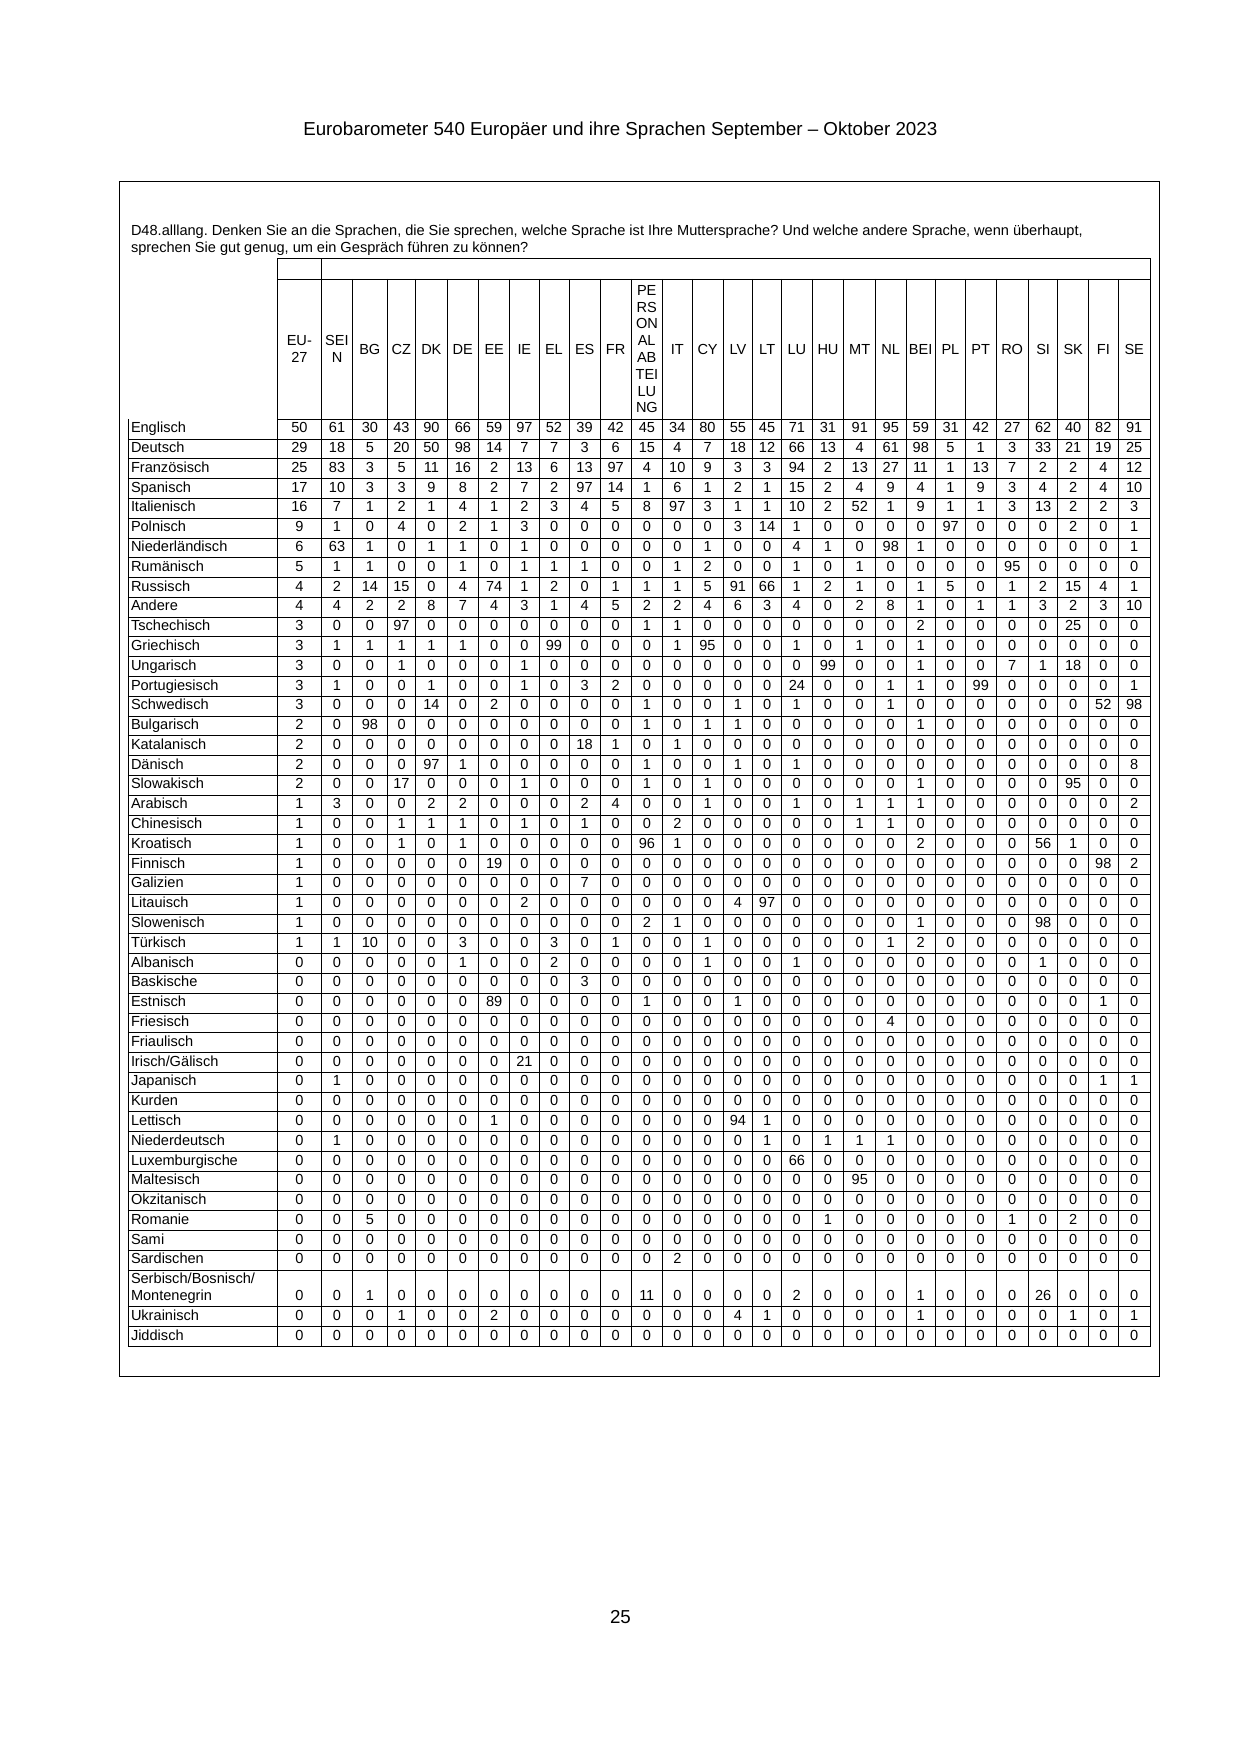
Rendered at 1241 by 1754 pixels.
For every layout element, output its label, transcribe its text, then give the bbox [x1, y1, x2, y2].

table_cell 0 [1119, 1132, 1150, 1151]
table_cell 0 [570, 1251, 600, 1270]
table_cell 0 [1089, 1271, 1118, 1306]
table_cell 0 [388, 1132, 415, 1151]
table_cell 0 [813, 618, 843, 636]
table_cell 0 [416, 1307, 447, 1326]
table_cell 2 [570, 796, 600, 814]
table_cell 0 [388, 1231, 415, 1250]
table_cell 0 [693, 1053, 723, 1072]
table_cell 0 [1058, 1271, 1088, 1306]
table_cell 2 [907, 835, 935, 854]
table_cell 0 [813, 994, 843, 1012]
table_cell 0 [1029, 1132, 1057, 1151]
table_cell 0 [753, 677, 781, 696]
table_cell Romanie [129, 1211, 277, 1230]
table_cell 0 [907, 1152, 935, 1171]
table_cell 0 [1029, 1327, 1057, 1346]
table_cell 0 [724, 796, 752, 814]
table_cell 0 [540, 835, 569, 854]
table_cell Maltesisch [129, 1172, 277, 1191]
table_cell 0 [353, 1014, 387, 1032]
table_cell 0 [1029, 1172, 1057, 1191]
table_cell 0 [997, 677, 1028, 696]
table_cell 0 [570, 1093, 600, 1111]
table_cell Irisch/Gälisch [129, 1053, 277, 1072]
table_cell 1 [632, 717, 662, 735]
table_cell 1 [997, 598, 1028, 617]
table_cell 0 [1058, 1251, 1088, 1270]
table_cell 0 [570, 835, 600, 854]
table_cell 0 [936, 1172, 965, 1191]
table_cell 0 [540, 855, 569, 874]
table_cell 0 [1058, 717, 1088, 735]
table_cell 0 [1119, 1033, 1150, 1052]
table_cell 0 [416, 1172, 447, 1191]
table_cell 1 [724, 697, 752, 716]
table_cell 0 [322, 1033, 352, 1052]
table_cell 0 [278, 1307, 321, 1326]
table_cell 0 [479, 1172, 509, 1191]
table_cell 3 [997, 499, 1028, 518]
table_cell 0 [663, 895, 692, 913]
table_cell 0 [997, 1093, 1028, 1111]
table_cell Englisch [129, 419, 277, 438]
table_cell 0 [724, 1172, 752, 1191]
table_cell 1 [448, 954, 478, 973]
table_cell 0 [570, 578, 600, 597]
table_cell 0 [753, 1251, 781, 1270]
table_cell 0 [663, 1231, 692, 1250]
table_cell 0 [663, 1192, 692, 1210]
table_cell 0 [876, 1231, 906, 1250]
table_cell [1057, 259, 1088, 279]
table_cell 1 [353, 499, 387, 518]
table_cell 0 [724, 835, 752, 854]
table_cell 0 [448, 776, 478, 795]
table_cell 1 [632, 578, 662, 597]
table_cell 0 [388, 1152, 415, 1171]
table_cell 0 [813, 915, 843, 933]
table_cell 0 [663, 677, 692, 696]
table_cell 8 [876, 598, 906, 617]
table_cell 0 [353, 1073, 387, 1092]
table_cell 0 [353, 618, 387, 636]
table_cell 25 [1119, 440, 1150, 458]
table_cell 3 [278, 657, 321, 676]
table_cell 0 [540, 915, 569, 933]
table_cell 4 [782, 598, 812, 617]
table_cell 0 [663, 1152, 692, 1171]
table_cell 0 [844, 1211, 875, 1230]
table_cell 0 [479, 677, 509, 696]
table_cell [723, 259, 752, 279]
table_cell 0 [1119, 974, 1150, 993]
table_cell 0 [813, 637, 843, 656]
table_cell 0 [997, 697, 1028, 716]
table_cell Lettisch [129, 1112, 277, 1131]
table_cell 2 [663, 816, 692, 834]
table_cell 4 [844, 440, 875, 458]
table_cell 74 [479, 578, 509, 597]
table_cell 3 [388, 479, 415, 498]
table_cell Ungarisch [129, 657, 277, 676]
table_cell 0 [479, 816, 509, 834]
table_cell 0 [813, 717, 843, 735]
table_cell 0 [907, 954, 935, 973]
table_cell 1 [907, 657, 935, 676]
table_cell 0 [416, 934, 447, 953]
table_cell 2 [322, 578, 352, 597]
table_cell 0 [510, 994, 539, 1012]
table_cell 2 [1119, 855, 1150, 874]
table_cell 0 [663, 776, 692, 795]
table_cell 0 [1029, 1211, 1057, 1230]
table_cell 0 [416, 1211, 447, 1230]
table_cell 0 [448, 875, 478, 894]
table_cell 0 [278, 1073, 321, 1092]
table_cell 5 [388, 459, 415, 478]
table_cell 0 [479, 974, 509, 993]
table_cell 0 [388, 796, 415, 814]
table_cell 0 [632, 1172, 662, 1191]
table_cell 80 [693, 420, 723, 438]
table_cell 7 [997, 657, 1028, 676]
table_cell 1 [1119, 519, 1150, 537]
table_cell 0 [322, 1327, 352, 1346]
table_cell 1 [1089, 994, 1118, 1012]
table_cell 0 [353, 1132, 387, 1151]
table_cell 0 [510, 1132, 539, 1151]
table_cell 0 [966, 578, 996, 597]
table_cell 0 [844, 776, 875, 795]
table_cell 0 [416, 1192, 447, 1210]
table_cell 0 [278, 1112, 321, 1131]
table_cell 0 [1089, 637, 1118, 656]
table_cell 4 [1089, 459, 1118, 478]
table_cell 0 [966, 1033, 996, 1052]
table_cell 0 [479, 1271, 509, 1306]
table_cell 91 [724, 578, 752, 597]
table_cell 0 [479, 1132, 509, 1151]
table_cell 4 [479, 598, 509, 617]
table_cell Türkisch [129, 934, 277, 953]
table_cell 0 [782, 1014, 812, 1032]
table_cell 0 [813, 1172, 843, 1191]
table_cell 0 [388, 1211, 415, 1230]
table_cell Griechisch [129, 637, 277, 656]
table_cell 0 [1058, 677, 1088, 696]
table_cell 0 [1089, 558, 1118, 577]
table_cell 0 [844, 736, 875, 755]
table_cell 0 [724, 558, 752, 577]
table_cell SEIN [322, 280, 352, 419]
table_cell Arabisch [129, 796, 277, 814]
table_cell 1 [448, 637, 478, 656]
table_cell 0 [907, 855, 935, 874]
table_cell 0 [416, 974, 447, 993]
table_cell 7 [510, 479, 539, 498]
table_cell 0 [632, 1053, 662, 1072]
table_cell 0 [753, 1231, 781, 1250]
table_cell 0 [388, 915, 415, 933]
table_cell 0 [724, 539, 752, 557]
table_cell 0 [353, 1192, 387, 1210]
table_cell 0 [353, 855, 387, 874]
table_cell Andere [129, 598, 277, 617]
table_cell 0 [782, 1093, 812, 1111]
table_cell 96 [632, 835, 662, 854]
table_cell 99 [966, 677, 996, 696]
table_cell 0 [601, 994, 631, 1012]
table_cell 0 [1029, 756, 1057, 775]
table_cell 18 [322, 440, 352, 458]
table_cell 1 [353, 1271, 387, 1306]
table_cell 0 [322, 875, 352, 894]
table_cell 1 [1029, 954, 1057, 973]
table_cell 0 [1029, 539, 1057, 557]
table_cell 1 [510, 657, 539, 676]
table_cell 0 [353, 677, 387, 696]
table_cell 0 [782, 1053, 812, 1072]
table_cell 0 [1089, 736, 1118, 755]
table_cell 1 [322, 637, 352, 656]
table_cell 0 [724, 816, 752, 834]
table_cell 0 [936, 1053, 965, 1072]
table_cell 0 [570, 915, 600, 933]
table_cell 0 [663, 1307, 692, 1326]
table_cell 2 [278, 736, 321, 755]
table_cell 0 [1058, 1014, 1088, 1032]
table_cell 1 [724, 994, 752, 1012]
table_cell 1 [1058, 1307, 1088, 1326]
table_cell 0 [663, 1053, 692, 1072]
table_cell 0 [813, 558, 843, 577]
table_cell 0 [876, 1211, 906, 1230]
table_cell 1 [753, 499, 781, 518]
table_cell 9 [416, 479, 447, 498]
table_cell 21 [510, 1053, 539, 1072]
table_cell 0 [632, 1192, 662, 1210]
table_cell 0 [1089, 816, 1118, 834]
table_cell 0 [693, 1132, 723, 1151]
table_cell 0 [1029, 1073, 1057, 1092]
table_cell 0 [936, 895, 965, 913]
table_cell 1 [844, 558, 875, 577]
table_cell 0 [876, 717, 906, 735]
table_cell 50 [278, 420, 321, 438]
table_cell 25 [278, 459, 321, 478]
table_cell 1 [601, 578, 631, 597]
table_cell 0 [570, 895, 600, 913]
table_cell 0 [278, 1014, 321, 1032]
table_cell 1 [632, 994, 662, 1012]
table_cell 0 [936, 1192, 965, 1210]
table_cell 20 [388, 440, 415, 458]
table_cell 0 [632, 796, 662, 814]
table_cell 0 [448, 677, 478, 696]
table_cell 0 [510, 1073, 539, 1092]
table_cell 3 [540, 934, 569, 953]
table_cell 0 [388, 736, 415, 755]
table_cell 0 [693, 1211, 723, 1230]
table_cell 2 [479, 697, 509, 716]
table_cell 0 [936, 618, 965, 636]
table_cell 10 [1119, 598, 1150, 617]
table_cell [415, 259, 447, 279]
table_cell 0 [1058, 954, 1088, 973]
table_cell Friesisch [129, 1014, 277, 1032]
table_cell 1 [966, 499, 996, 518]
table_cell 0 [632, 954, 662, 973]
table_cell 4 [278, 598, 321, 617]
table_cell 52 [540, 420, 569, 438]
table_cell [510, 259, 539, 279]
table_cell 15 [1058, 578, 1088, 597]
table_cell 0 [997, 1271, 1028, 1306]
table_cell 0 [322, 697, 352, 716]
table_cell 0 [1089, 835, 1118, 854]
table_cell 0 [813, 1033, 843, 1052]
table_cell 0 [479, 1251, 509, 1270]
table_cell 0 [1119, 994, 1150, 1012]
table_cell 0 [966, 1271, 996, 1306]
table_cell 0 [966, 1172, 996, 1191]
table_cell 3 [448, 934, 478, 953]
table_cell 0 [353, 1093, 387, 1111]
table_cell 0 [1029, 1307, 1057, 1326]
table_cell 0 [540, 994, 569, 1012]
table_cell 0 [601, 1231, 631, 1250]
table_cell 0 [570, 1033, 600, 1052]
table_cell 0 [353, 974, 387, 993]
table_cell 0 [936, 1014, 965, 1032]
table_cell 0 [813, 1093, 843, 1111]
table_cell 0 [693, 1073, 723, 1092]
table_cell SK [1058, 280, 1088, 419]
table_cell 0 [936, 1152, 965, 1171]
table_cell 0 [601, 895, 631, 913]
table_cell 0 [966, 1192, 996, 1210]
table_cell 0 [1058, 1073, 1088, 1092]
table_cell 0 [936, 1093, 965, 1111]
table_cell 1 [632, 618, 662, 636]
table_cell 0 [479, 1192, 509, 1210]
table_cell 0 [997, 1132, 1028, 1151]
table_cell 0 [753, 637, 781, 656]
table_cell Litauisch [129, 895, 277, 913]
table_cell 0 [693, 1172, 723, 1191]
table_cell 0 [278, 1231, 321, 1250]
table_cell 0 [876, 1327, 906, 1346]
table_cell 0 [936, 835, 965, 854]
table_cell 0 [632, 895, 662, 913]
table_cell 0 [570, 776, 600, 795]
table_cell 0 [388, 677, 415, 696]
table_cell 1 [601, 934, 631, 953]
table_cell 0 [540, 1093, 569, 1111]
table_cell 0 [416, 1053, 447, 1072]
table_cell 0 [844, 539, 875, 557]
table_cell 0 [479, 915, 509, 933]
table_cell 1 [936, 479, 965, 498]
table_cell 9 [907, 499, 935, 518]
table_cell 0 [353, 1172, 387, 1191]
table_cell 0 [966, 618, 996, 636]
table_cell 1 [753, 1132, 781, 1151]
table_cell 0 [907, 1192, 935, 1210]
table_cell 1 [1089, 1073, 1118, 1092]
table_cell 3 [510, 598, 539, 617]
table_cell 0 [844, 1073, 875, 1092]
table_cell 0 [540, 1014, 569, 1032]
table_cell [128, 279, 277, 419]
table_cell 0 [510, 1192, 539, 1210]
table_cell 0 [322, 895, 352, 913]
table_cell 0 [1058, 1132, 1088, 1151]
table_cell 0 [632, 637, 662, 656]
table_cell 0 [479, 1211, 509, 1230]
table_cell 0 [388, 974, 415, 993]
table_cell 0 [540, 816, 569, 834]
table_cell 0 [1029, 717, 1057, 735]
table_cell 0 [693, 816, 723, 834]
table_cell 1 [479, 499, 509, 518]
table_cell 0 [353, 835, 387, 854]
table_cell 0 [353, 1112, 387, 1131]
table_cell 0 [322, 1093, 352, 1111]
table_cell 1 [753, 1307, 781, 1326]
table_cell 0 [479, 618, 509, 636]
table_cell 0 [1119, 776, 1150, 795]
table_cell 0 [782, 1307, 812, 1326]
table_cell 2 [479, 459, 509, 478]
table_cell 0 [1119, 717, 1150, 735]
table_cell 0 [479, 954, 509, 973]
table_cell 0 [416, 618, 447, 636]
table_cell 0 [388, 1073, 415, 1092]
table_cell 0 [876, 875, 906, 894]
table_cell 0 [601, 1093, 631, 1111]
table_cell 0 [876, 637, 906, 656]
table_cell 1 [782, 519, 812, 537]
table_cell DE [448, 280, 478, 419]
table_cell [353, 259, 387, 279]
table_cell Chinesisch [129, 816, 277, 834]
table_cell 0 [540, 717, 569, 735]
table_cell 0 [416, 1327, 447, 1346]
table_cell 2 [1058, 519, 1088, 537]
table_cell 0 [813, 1073, 843, 1092]
table_cell 0 [907, 974, 935, 993]
table_cell 0 [1029, 1152, 1057, 1171]
table_cell 0 [632, 974, 662, 993]
table_cell 0 [510, 974, 539, 993]
table_cell 0 [907, 1172, 935, 1191]
table_cell 0 [693, 1271, 723, 1306]
table_cell 21 [1058, 440, 1088, 458]
table_cell 1 [844, 578, 875, 597]
table_cell 1 [1119, 578, 1150, 597]
table_cell 13 [570, 459, 600, 478]
table_cell 0 [388, 717, 415, 735]
table_cell 2 [510, 499, 539, 518]
table_cell 0 [693, 1192, 723, 1210]
table_cell 0 [813, 697, 843, 716]
table_cell 1 [753, 1112, 781, 1131]
table_cell 0 [322, 776, 352, 795]
table_cell 0 [876, 994, 906, 1012]
table_cell 0 [1089, 677, 1118, 696]
table_cell 0 [540, 1132, 569, 1151]
table_cell 0 [510, 697, 539, 716]
table_cell 0 [540, 697, 569, 716]
table_cell 0 [540, 1231, 569, 1250]
table_cell 14 [416, 697, 447, 716]
table_cell 0 [322, 1112, 352, 1131]
table_cell 0 [876, 1073, 906, 1092]
table_cell [692, 259, 723, 279]
table_cell 1 [448, 539, 478, 557]
table_cell 0 [570, 637, 600, 656]
table_cell 18 [724, 440, 752, 458]
table_cell 4 [570, 598, 600, 617]
table_cell 1 [844, 796, 875, 814]
table_cell 0 [353, 657, 387, 676]
table_cell 62 [1029, 420, 1057, 438]
table_cell 0 [753, 1093, 781, 1111]
table_cell 0 [1029, 736, 1057, 755]
table_cell 2 [663, 598, 692, 617]
table_cell 0 [570, 1211, 600, 1230]
table_cell 4 [782, 539, 812, 557]
table_cell 0 [388, 1327, 415, 1346]
table_cell 0 [510, 736, 539, 755]
table_cell 0 [693, 1014, 723, 1032]
table_cell 0 [997, 994, 1028, 1012]
table_cell 0 [753, 915, 781, 933]
table_cell 1 [278, 796, 321, 814]
table_cell 1 [278, 934, 321, 953]
table_cell 97 [663, 499, 692, 518]
table_cell 1 [278, 855, 321, 874]
table_cell 63 [322, 539, 352, 557]
table_cell 0 [693, 756, 723, 775]
table_cell 0 [966, 994, 996, 1012]
table_cell 0 [278, 1033, 321, 1052]
table_cell 0 [1029, 1014, 1057, 1032]
table_cell 0 [997, 717, 1028, 735]
table_cell 1 [278, 875, 321, 894]
table_cell 1 [693, 934, 723, 953]
table_cell 0 [844, 618, 875, 636]
table_cell 0 [540, 895, 569, 913]
table_cell 0 [510, 1172, 539, 1191]
table_cell 0 [353, 1053, 387, 1072]
table_cell 0 [966, 756, 996, 775]
table_cell 0 [724, 1231, 752, 1250]
table_cell 0 [844, 934, 875, 953]
table_cell 95 [876, 420, 906, 438]
table_cell 0 [416, 519, 447, 537]
table_cell 0 [753, 1271, 781, 1306]
table_cell 0 [813, 1014, 843, 1032]
table_cell 0 [540, 1073, 569, 1092]
table_cell 0 [1119, 1192, 1150, 1210]
table_cell 0 [1119, 915, 1150, 933]
table_cell 0 [448, 1251, 478, 1270]
table_cell 0 [416, 1152, 447, 1171]
table_cell 0 [353, 954, 387, 973]
table_cell 2 [540, 479, 569, 498]
table_cell 0 [1058, 974, 1088, 993]
table_cell 0 [936, 558, 965, 577]
table_cell 6 [278, 539, 321, 557]
table_cell 3 [278, 637, 321, 656]
table_cell 30 [353, 420, 387, 438]
table_cell 0 [907, 736, 935, 755]
table_cell 0 [876, 1271, 906, 1306]
table_cell 1 [416, 677, 447, 696]
table_cell 3 [997, 479, 1028, 498]
table_cell 0 [966, 954, 996, 973]
table_cell 11 [416, 459, 447, 478]
table_cell Schwedisch [129, 697, 277, 716]
table_cell 0 [813, 1271, 843, 1306]
table_cell 8 [416, 598, 447, 617]
table_cell 31 [813, 420, 843, 438]
table_cell 71 [782, 420, 812, 438]
table_cell 1 [907, 637, 935, 656]
table_cell 0 [693, 1093, 723, 1111]
table_cell 1 [663, 578, 692, 597]
table_cell 0 [601, 1192, 631, 1210]
table_cell 1 [278, 895, 321, 913]
table_cell BG [353, 280, 387, 419]
table_cell 0 [448, 974, 478, 993]
table_cell 7 [322, 499, 352, 518]
table_cell 0 [540, 776, 569, 795]
table_cell 0 [570, 1152, 600, 1171]
table_cell 0 [1089, 1112, 1118, 1131]
table_cell 1 [448, 558, 478, 577]
table_cell Tschechisch [129, 618, 277, 636]
table_cell 1 [907, 1271, 935, 1306]
table_cell 2 [1058, 459, 1088, 478]
table_cell 0 [388, 1033, 415, 1052]
table_cell 1 [782, 796, 812, 814]
table_cell [387, 259, 415, 279]
table_cell 0 [388, 1093, 415, 1111]
table_cell 3 [540, 499, 569, 518]
table_cell 0 [388, 756, 415, 775]
table_cell 4 [632, 459, 662, 478]
table_cell PT [966, 280, 996, 419]
table_cell CZ [388, 280, 415, 419]
table_cell 97 [416, 756, 447, 775]
table_cell 0 [1119, 1053, 1150, 1072]
table_cell 0 [936, 657, 965, 676]
table_cell 0 [601, 717, 631, 735]
table_cell 0 [1119, 736, 1150, 755]
table_cell 0 [570, 1327, 600, 1346]
table_cell 19 [479, 855, 509, 874]
table_cell 1 [479, 1112, 509, 1131]
table_cell 0 [510, 1307, 539, 1326]
table_cell 0 [693, 1033, 723, 1052]
table_cell 0 [388, 855, 415, 874]
table_cell 0 [936, 697, 965, 716]
table_cell 0 [753, 934, 781, 953]
table_cell 0 [540, 1307, 569, 1326]
table_cell 0 [782, 1231, 812, 1250]
table_cell 40 [1058, 420, 1088, 438]
table_cell 4 [570, 499, 600, 518]
table_cell 2 [448, 796, 478, 814]
table_cell 0 [1029, 816, 1057, 834]
table_cell 0 [388, 1172, 415, 1191]
table_cell 0 [1058, 697, 1088, 716]
table_cell 0 [448, 1271, 478, 1306]
table_cell 0 [448, 1231, 478, 1250]
table_cell 0 [876, 756, 906, 775]
table_cell 0 [936, 717, 965, 735]
table_cell 0 [813, 796, 843, 814]
table_cell Jiddisch [129, 1327, 277, 1346]
table_cell 42 [966, 420, 996, 438]
table_cell Katalanisch [129, 736, 277, 755]
table_cell 0 [693, 1251, 723, 1270]
table_cell 0 [876, 558, 906, 577]
table_cell 0 [416, 736, 447, 755]
table_cell 0 [448, 1073, 478, 1092]
table_cell 97 [510, 420, 539, 438]
table_cell 0 [416, 855, 447, 874]
table_cell 14 [353, 578, 387, 597]
table_cell 0 [416, 1093, 447, 1111]
table_cell 17 [278, 479, 321, 498]
table_cell 0 [510, 875, 539, 894]
table_cell 0 [540, 1033, 569, 1052]
table_cell 0 [724, 736, 752, 755]
table_cell 1 [388, 1307, 415, 1326]
table_cell 0 [1119, 1093, 1150, 1111]
table_cell 0 [966, 915, 996, 933]
table_cell 5 [353, 440, 387, 458]
table_cell 0 [322, 915, 352, 933]
table_cell 0 [448, 1172, 478, 1191]
table_cell 29 [278, 440, 321, 458]
table_cell 0 [479, 637, 509, 656]
table_cell 7 [997, 459, 1028, 478]
table_cell 0 [448, 1307, 478, 1326]
table_cell 0 [322, 736, 352, 755]
table_cell 1 [322, 677, 352, 696]
table_cell 0 [1119, 875, 1150, 894]
table_cell 0 [997, 974, 1028, 993]
table_cell 0 [844, 1251, 875, 1270]
table_cell 0 [936, 598, 965, 617]
table_cell 0 [997, 539, 1028, 557]
table_cell 18 [1058, 657, 1088, 676]
table_cell 0 [632, 1152, 662, 1171]
table_cell 0 [693, 1152, 723, 1171]
table_cell 5 [601, 598, 631, 617]
table_cell Slowenisch [129, 915, 277, 933]
table_cell 0 [416, 578, 447, 597]
table_cell 0 [907, 1093, 935, 1111]
table_cell 0 [601, 1073, 631, 1092]
table_cell 0 [1089, 934, 1118, 953]
table_cell 0 [1119, 1251, 1150, 1270]
table_cell 0 [322, 1172, 352, 1191]
table_cell 3 [724, 519, 752, 537]
table_cell 1 [632, 756, 662, 775]
table_cell Kroatisch [129, 835, 277, 854]
table_cell 2 [813, 459, 843, 478]
table_cell 1 [907, 539, 935, 557]
table_cell 0 [1029, 1251, 1057, 1270]
table_cell Luxemburgische [129, 1152, 277, 1171]
table_cell 1 [907, 776, 935, 795]
table_cell 10 [782, 499, 812, 518]
table_cell 83 [322, 459, 352, 478]
table_cell 0 [753, 816, 781, 834]
table_cell 0 [1119, 1211, 1150, 1230]
table_cell 0 [1089, 1172, 1118, 1191]
table_cell 0 [570, 1307, 600, 1326]
table_cell 0 [753, 618, 781, 636]
table_cell 8 [632, 499, 662, 518]
table_cell 0 [782, 934, 812, 953]
table_cell 0 [1119, 835, 1150, 854]
table_cell 0 [601, 539, 631, 557]
table_cell 0 [1029, 558, 1057, 577]
table_cell 0 [966, 796, 996, 814]
table_cell 1 [782, 558, 812, 577]
table_cell 0 [997, 895, 1028, 913]
table_cell 0 [724, 1014, 752, 1032]
table_cell 2 [813, 578, 843, 597]
table_cell 0 [1089, 1192, 1118, 1210]
table_cell 3 [997, 440, 1028, 458]
table_cell 0 [448, 1132, 478, 1151]
table_cell 0 [416, 1033, 447, 1052]
table_cell 0 [724, 1033, 752, 1052]
table_cell 0 [724, 1073, 752, 1092]
table_cell 0 [693, 974, 723, 993]
table_cell 0 [632, 1211, 662, 1230]
table_cell 0 [570, 1271, 600, 1306]
table_cell 95 [997, 558, 1028, 577]
table_cell 1 [813, 1211, 843, 1230]
table_cell 1 [322, 1073, 352, 1092]
table_cell 0 [601, 816, 631, 834]
table_cell 0 [278, 1327, 321, 1346]
table_cell 0 [813, 1327, 843, 1346]
table_cell 1 [876, 816, 906, 834]
table_cell 0 [601, 1033, 631, 1052]
table_cell 0 [782, 875, 812, 894]
table_cell 0 [693, 855, 723, 874]
table_cell 0 [510, 934, 539, 953]
table_cell 0 [663, 796, 692, 814]
table_cell 0 [997, 835, 1028, 854]
table_cell 0 [479, 1093, 509, 1111]
table_cell Friaulisch [129, 1033, 277, 1052]
table_cell 0 [997, 1192, 1028, 1210]
table_cell 0 [1029, 637, 1057, 656]
table_cell 95 [844, 1172, 875, 1191]
table_cell 0 [876, 954, 906, 973]
table_cell 0 [693, 657, 723, 676]
table_cell 0 [966, 637, 996, 656]
table_cell 2 [844, 598, 875, 617]
table_cell 0 [907, 875, 935, 894]
table_cell 0 [782, 1033, 812, 1052]
table_cell 0 [813, 1251, 843, 1270]
table_cell 0 [322, 835, 352, 854]
table_cell 1 [416, 637, 447, 656]
table_cell 1 [1119, 1307, 1150, 1326]
table_cell [569, 259, 600, 279]
table_cell 98 [1029, 915, 1057, 933]
table_cell 0 [663, 934, 692, 953]
table_cell 0 [1029, 1033, 1057, 1052]
table_cell 0 [1089, 796, 1118, 814]
table_cell 0 [844, 895, 875, 913]
table_cell 2 [540, 578, 569, 597]
table_cell 0 [876, 1093, 906, 1111]
table_cell 0 [997, 756, 1028, 775]
table_cell 0 [876, 776, 906, 795]
table_cell 0 [1119, 618, 1150, 636]
table_cell 99 [540, 637, 569, 656]
table_cell 0 [663, 1014, 692, 1032]
table_cell 26 [1029, 1271, 1057, 1306]
table_cell 0 [663, 717, 692, 735]
table_cell 1 [782, 578, 812, 597]
table_cell 0 [479, 1231, 509, 1250]
table_cell 0 [844, 1307, 875, 1326]
table_cell 0 [570, 1172, 600, 1191]
table_cell 0 [936, 1132, 965, 1151]
table_cell 0 [601, 1327, 631, 1346]
table_cell 1 [322, 1132, 352, 1151]
table_cell 0 [997, 1152, 1028, 1171]
table_cell EE [479, 280, 509, 419]
table_cell 0 [782, 776, 812, 795]
table_cell 0 [322, 1231, 352, 1250]
table_cell 1 [278, 835, 321, 854]
table_cell 0 [1058, 796, 1088, 814]
table_cell 0 [448, 1033, 478, 1052]
table_cell 0 [1119, 637, 1150, 656]
table_cell 45 [632, 420, 662, 438]
table_cell 4 [663, 440, 692, 458]
table_cell Niederdeutsch [129, 1132, 277, 1151]
table_cell 0 [632, 875, 662, 894]
table_cell 2 [479, 1307, 509, 1326]
table_cell 0 [966, 1073, 996, 1092]
table_cell 0 [388, 558, 415, 577]
table_cell 4 [876, 1014, 906, 1032]
table_cell 0 [601, 954, 631, 973]
table_cell 0 [966, 1053, 996, 1072]
table_cell 0 [353, 736, 387, 755]
table_cell 0 [813, 519, 843, 537]
table_cell 0 [632, 657, 662, 676]
table_cell 0 [663, 1112, 692, 1131]
table_cell 0 [388, 1192, 415, 1210]
table_cell 98 [448, 440, 478, 458]
table_cell 0 [1029, 875, 1057, 894]
table_cell 0 [997, 796, 1028, 814]
table_cell 1 [753, 479, 781, 498]
table_cell 0 [416, 1073, 447, 1092]
table_cell 0 [693, 994, 723, 1012]
table_cell 1 [632, 479, 662, 498]
table_cell 12 [1119, 459, 1150, 478]
table_cell 0 [876, 578, 906, 597]
table_cell 0 [813, 598, 843, 617]
table_cell 0 [510, 915, 539, 933]
table_cell 0 [632, 736, 662, 755]
table_cell 0 [416, 558, 447, 577]
table_cell 1 [510, 558, 539, 577]
table_cell 0 [966, 1231, 996, 1250]
table_cell 0 [753, 657, 781, 676]
table_cell 0 [663, 974, 692, 993]
table_cell 0 [936, 637, 965, 656]
table_cell 6 [601, 440, 631, 458]
table_cell Baskische [129, 974, 277, 993]
table_cell 0 [876, 915, 906, 933]
table_cell PERSONALABTEILUNG [632, 280, 662, 419]
table_cell 0 [907, 1211, 935, 1230]
table_cell 0 [782, 1132, 812, 1151]
table_cell 0 [1089, 1053, 1118, 1072]
table_cell 98 [876, 539, 906, 557]
table_cell 0 [353, 915, 387, 933]
table_cell 0 [997, 637, 1028, 656]
table_cell 2 [540, 954, 569, 973]
table_cell 4 [1089, 578, 1118, 597]
table_cell 0 [1089, 1251, 1118, 1270]
table_cell 0 [540, 1251, 569, 1270]
table_cell 0 [724, 954, 752, 973]
table_cell 1 [540, 598, 569, 617]
table_cell 0 [479, 1053, 509, 1072]
table_cell Französisch [129, 459, 277, 478]
table_cell 0 [724, 934, 752, 953]
table_cell 98 [1089, 855, 1118, 874]
table_cell 1 [876, 499, 906, 518]
table_cell 3 [570, 974, 600, 993]
table_cell 56 [1029, 835, 1057, 854]
table_cell 0 [632, 1327, 662, 1346]
table_cell 0 [693, 895, 723, 913]
table_cell 4 [601, 796, 631, 814]
table_cell 0 [448, 736, 478, 755]
table_cell 0 [570, 1132, 600, 1151]
table_cell 0 [353, 756, 387, 775]
table_cell 0 [353, 697, 387, 716]
table_cell [781, 259, 812, 279]
table_cell 0 [353, 994, 387, 1012]
table_cell 0 [632, 558, 662, 577]
table_cell 0 [663, 1327, 692, 1346]
table_cell 0 [510, 717, 539, 735]
table_cell 0 [1089, 954, 1118, 973]
table_cell 0 [936, 994, 965, 1012]
table_cell 2 [601, 677, 631, 696]
table_cell 95 [693, 637, 723, 656]
table_cell 0 [876, 1251, 906, 1270]
table_cell 0 [753, 558, 781, 577]
table_cell 0 [601, 756, 631, 775]
table_cell Estnisch [129, 994, 277, 1012]
table_cell Slowakisch [129, 776, 277, 795]
table_cell 0 [753, 796, 781, 814]
table_cell 0 [448, 717, 478, 735]
table_cell 0 [663, 1033, 692, 1052]
table_cell 4 [448, 499, 478, 518]
table_cell 17 [388, 776, 415, 795]
table_cell 0 [632, 1093, 662, 1111]
table_cell 0 [416, 657, 447, 676]
table_cell 3 [278, 618, 321, 636]
table_cell 0 [416, 1271, 447, 1306]
table_cell 0 [1029, 796, 1057, 814]
table_cell 0 [936, 1327, 965, 1346]
table_cell 1 [813, 539, 843, 557]
table_cell 0 [724, 915, 752, 933]
table_cell 0 [782, 835, 812, 854]
table_cell 2 [1058, 499, 1088, 518]
table_cell 0 [997, 1053, 1028, 1072]
table_cell 12 [753, 440, 781, 458]
table_cell 0 [724, 1093, 752, 1111]
table_cell 0 [1058, 1327, 1088, 1346]
table_cell 0 [1119, 816, 1150, 834]
table_cell 0 [278, 1211, 321, 1230]
table_cell 2 [416, 796, 447, 814]
table_cell 0 [570, 717, 600, 735]
table_cell 14 [753, 519, 781, 537]
table_cell 1 [322, 519, 352, 537]
table_cell 0 [388, 539, 415, 557]
table_cell 3 [322, 796, 352, 814]
table_cell 0 [907, 1073, 935, 1092]
table_cell 0 [1119, 954, 1150, 973]
table_cell 1 [663, 915, 692, 933]
table_cell 97 [601, 459, 631, 478]
table_cell 0 [322, 1192, 352, 1210]
table_cell 0 [322, 1211, 352, 1230]
table_cell 0 [570, 1053, 600, 1072]
table_cell 0 [448, 855, 478, 874]
table_cell 5 [936, 440, 965, 458]
table_cell 0 [570, 519, 600, 537]
table_cell 0 [1058, 1053, 1088, 1072]
table_cell 0 [278, 954, 321, 973]
table_cell 1 [693, 776, 723, 795]
table_cell Polnisch [129, 519, 277, 537]
table_cell 0 [782, 1251, 812, 1270]
table_cell 0 [479, 1014, 509, 1032]
table_cell 0 [844, 974, 875, 993]
table_cell 3 [353, 479, 387, 498]
table_cell 0 [876, 855, 906, 874]
table_cell 1 [724, 756, 752, 775]
table_cell 0 [632, 934, 662, 953]
table_cell 0 [570, 1231, 600, 1250]
table_cell 0 [1089, 875, 1118, 894]
table_cell 0 [876, 895, 906, 913]
table_cell 0 [966, 1307, 996, 1326]
table_cell 13 [1029, 499, 1057, 518]
table_cell 0 [693, 1231, 723, 1250]
table_cell 1 [570, 816, 600, 834]
table_cell MT [844, 280, 875, 419]
table_cell 1 [782, 637, 812, 656]
table_cell 0 [388, 1251, 415, 1270]
table_cell 1 [997, 578, 1028, 597]
table_cell 1 [353, 637, 387, 656]
table_cell FR [601, 280, 631, 419]
table_cell 0 [1029, 776, 1057, 795]
table_cell 0 [966, 934, 996, 953]
table_cell 13 [844, 459, 875, 478]
table_cell 1 [693, 954, 723, 973]
table_cell 1 [510, 776, 539, 795]
table_cell 1 [388, 835, 415, 854]
table_cell 0 [693, 697, 723, 716]
table_cell 0 [570, 657, 600, 676]
table_cell 2 [1029, 459, 1057, 478]
table_cell 55 [724, 420, 752, 438]
table_cell 5 [693, 578, 723, 597]
table_cell 0 [632, 1112, 662, 1131]
table_cell 0 [997, 736, 1028, 755]
table_cell 1 [416, 539, 447, 557]
table_cell 10 [1119, 479, 1150, 498]
table_cell 0 [1029, 934, 1057, 953]
table_cell 0 [540, 1152, 569, 1171]
table_cell 0 [997, 1327, 1028, 1346]
table_cell 3 [510, 519, 539, 537]
table_cell 0 [601, 855, 631, 874]
table_cell 0 [1089, 618, 1118, 636]
table_cell 2 [1089, 499, 1118, 518]
table_cell 90 [416, 420, 447, 438]
table_cell 0 [997, 1231, 1028, 1250]
table_cell 0 [724, 974, 752, 993]
table_cell [752, 259, 781, 279]
table_cell 0 [936, 954, 965, 973]
table_cell 0 [663, 756, 692, 775]
table_cell 13 [813, 440, 843, 458]
table_cell 3 [570, 677, 600, 696]
table_cell 0 [1029, 677, 1057, 696]
table_cell 0 [813, 1307, 843, 1326]
table_cell [278, 259, 321, 279]
table_cell 0 [570, 1073, 600, 1092]
table_cell 0 [813, 1192, 843, 1210]
table_cell 0 [844, 1327, 875, 1346]
table_cell 0 [601, 1053, 631, 1072]
table_cell 0 [1029, 974, 1057, 993]
table_cell 1 [540, 558, 569, 577]
table_cell 0 [936, 875, 965, 894]
table_cell 0 [1058, 637, 1088, 656]
table_cell 0 [936, 1033, 965, 1052]
table_cell 0 [416, 835, 447, 854]
table_cell 9 [966, 479, 996, 498]
table_cell 0 [632, 539, 662, 557]
table_cell 0 [997, 519, 1028, 537]
table_cell 1 [997, 1211, 1028, 1230]
table_cell 0 [966, 1211, 996, 1230]
table_cell 0 [1029, 1093, 1057, 1111]
table_cell 0 [753, 1033, 781, 1052]
table_cell 0 [1029, 1192, 1057, 1210]
table_cell 1 [448, 835, 478, 854]
table_cell 0 [322, 756, 352, 775]
table_cell Finnisch [129, 855, 277, 874]
table_cell 0 [997, 1172, 1028, 1191]
table_cell 9 [693, 459, 723, 478]
table_cell 0 [693, 1112, 723, 1131]
table_cell 0 [1029, 697, 1057, 716]
table_cell 0 [540, 736, 569, 755]
table_cell 0 [844, 677, 875, 696]
table_cell 0 [632, 519, 662, 537]
table_cell PL [936, 280, 965, 419]
table_cell 0 [966, 1327, 996, 1346]
table_cell 0 [753, 1172, 781, 1191]
table_cell 0 [782, 1192, 812, 1210]
table_cell 0 [753, 1053, 781, 1072]
table_cell 0 [966, 1251, 996, 1270]
table_cell 1 [448, 756, 478, 775]
table_cell 1 [907, 1307, 935, 1326]
table_cell 0 [907, 1053, 935, 1072]
table_cell 0 [813, 835, 843, 854]
table_cell 61 [876, 440, 906, 458]
table_cell 7 [448, 598, 478, 617]
table_cell 0 [966, 1152, 996, 1171]
table_cell 0 [353, 875, 387, 894]
table_cell 0 [1119, 1271, 1150, 1306]
table_cell 0 [813, 1152, 843, 1171]
table_cell 0 [663, 519, 692, 537]
table_cell IE [510, 280, 539, 419]
table_cell 0 [753, 974, 781, 993]
table_cell 0 [322, 717, 352, 735]
table_cell 0 [540, 1211, 569, 1230]
table_cell 1 [570, 558, 600, 577]
table_cell 98 [1119, 697, 1150, 716]
table_cell 0 [907, 816, 935, 834]
table_cell 0 [601, 697, 631, 716]
table_cell 0 [570, 697, 600, 716]
table_cell 1 [724, 717, 752, 735]
table_cell 0 [1089, 1132, 1118, 1151]
table_cell 97 [388, 618, 415, 636]
table_cell 0 [907, 558, 935, 577]
table_cell 0 [753, 776, 781, 795]
table_cell 0 [510, 1327, 539, 1346]
table_cell 0 [724, 1152, 752, 1171]
table_cell [965, 259, 996, 279]
table_cell 0 [416, 1112, 447, 1131]
table_cell 0 [936, 1231, 965, 1250]
table_cell 0 [479, 796, 509, 814]
table_cell 1 [693, 539, 723, 557]
table_cell 0 [601, 776, 631, 795]
table_cell 1 [907, 677, 935, 696]
table_cell LT [753, 280, 781, 419]
table_cell 0 [353, 816, 387, 834]
table_cell 1 [322, 558, 352, 577]
table_cell 7 [540, 440, 569, 458]
table_cell 0 [844, 855, 875, 874]
table_cell 0 [510, 1033, 539, 1052]
table_cell 1 [1119, 677, 1150, 696]
table_cell 0 [966, 736, 996, 755]
table_cell 0 [966, 717, 996, 735]
table_cell 1 [663, 637, 692, 656]
table_cell 1 [907, 578, 935, 597]
table_cell 0 [540, 519, 569, 537]
table_cell 0 [1029, 519, 1057, 537]
table_cell 0 [540, 1053, 569, 1072]
table_cell 0 [540, 657, 569, 676]
table_cell 0 [907, 697, 935, 716]
table_cell 1 [448, 816, 478, 834]
table_cell 1 [907, 915, 935, 933]
table_cell 1 [663, 736, 692, 755]
table_cell 0 [1058, 895, 1088, 913]
table_cell 0 [813, 1231, 843, 1250]
table_cell 0 [540, 1112, 569, 1131]
table_cell 0 [416, 895, 447, 913]
table_cell 0 [601, 519, 631, 537]
table_cell 1 [1119, 539, 1150, 557]
table_cell 0 [966, 657, 996, 676]
table_cell 0 [966, 697, 996, 716]
table_cell 0 [907, 895, 935, 913]
table_cell 0 [570, 934, 600, 953]
table_cell 0 [322, 1251, 352, 1270]
table_cell 0 [753, 954, 781, 973]
table_cell 0 [278, 1271, 321, 1306]
table_cell 0 [570, 994, 600, 1012]
table_cell 0 [1058, 1093, 1088, 1111]
table_cell 3 [1089, 598, 1118, 617]
table_cell 0 [1058, 558, 1088, 577]
table_cell 0 [1058, 539, 1088, 557]
table_cell 4 [724, 895, 752, 913]
table_cell 0 [448, 1093, 478, 1111]
table_cell 0 [601, 657, 631, 676]
table_cell 0 [278, 994, 321, 1012]
table_cell 0 [724, 1192, 752, 1210]
table_cell 1 [876, 697, 906, 716]
table_cell 0 [1058, 1172, 1088, 1191]
table_cell 0 [663, 1132, 692, 1151]
table_cell EL [540, 280, 569, 419]
table_cell 0 [1089, 915, 1118, 933]
table_cell 0 [997, 875, 1028, 894]
table_cell 2 [813, 499, 843, 518]
table_cell 66 [782, 440, 812, 458]
table_cell 2 [1058, 598, 1088, 617]
table_cell 0 [388, 954, 415, 973]
table_cell 0 [1119, 1014, 1150, 1032]
table_cell 9 [278, 519, 321, 537]
table_cell 0 [753, 1073, 781, 1092]
table_cell 0 [322, 657, 352, 676]
table_cell 0 [353, 1033, 387, 1052]
table_cell 97 [753, 895, 781, 913]
table_cell 0 [813, 1053, 843, 1072]
table_cell 0 [876, 1053, 906, 1072]
table_cell 91 [1119, 420, 1150, 438]
table_cell 0 [997, 934, 1028, 953]
table_cell 0 [966, 816, 996, 834]
table_cell SI [1029, 280, 1057, 419]
table_cell 0 [1058, 875, 1088, 894]
table_cell 13 [510, 459, 539, 478]
table_cell [539, 259, 569, 279]
table_cell 1 [632, 776, 662, 795]
table_cell 19 [1089, 440, 1118, 458]
table_cell 0 [510, 1093, 539, 1111]
table_cell 0 [966, 1112, 996, 1131]
table_cell 0 [753, 697, 781, 716]
table_cell 4 [907, 479, 935, 498]
table_cell 0 [997, 1112, 1028, 1131]
table_cell Kurden [129, 1093, 277, 1111]
table_cell 0 [782, 736, 812, 755]
table_cell 1 [278, 915, 321, 933]
table_cell 0 [416, 994, 447, 1012]
table_cell 0 [388, 1053, 415, 1072]
table_cell 0 [570, 1192, 600, 1210]
table_cell 1 [353, 558, 387, 577]
table_cell 0 [936, 1211, 965, 1230]
table_cell 0 [936, 776, 965, 795]
table_cell 0 [510, 1251, 539, 1270]
table_cell 0 [416, 875, 447, 894]
table_cell 0 [997, 954, 1028, 973]
table_cell 7 [693, 440, 723, 458]
table_cell 0 [601, 618, 631, 636]
table_cell Sami [129, 1231, 277, 1250]
table_cell 0 [966, 776, 996, 795]
table_cell 0 [966, 539, 996, 557]
table_cell [1118, 259, 1150, 279]
table_cell 0 [1119, 1152, 1150, 1171]
table_cell 0 [936, 736, 965, 755]
table_cell DK [416, 280, 447, 419]
table_cell 0 [997, 915, 1028, 933]
table_cell [996, 259, 1028, 279]
table_cell 0 [448, 1211, 478, 1230]
table_cell 0 [936, 1251, 965, 1270]
table_cell 59 [479, 420, 509, 438]
table_cell 2 [782, 1271, 812, 1306]
table_cell 0 [479, 1152, 509, 1171]
table_cell 0 [278, 1192, 321, 1210]
table_cell 0 [907, 1014, 935, 1032]
table_cell 0 [782, 915, 812, 933]
table_cell 24 [782, 677, 812, 696]
table_cell 0 [782, 895, 812, 913]
table_cell [600, 259, 631, 279]
table_cell [322, 259, 352, 279]
table_cell 0 [813, 934, 843, 953]
table_cell 10 [663, 459, 692, 478]
table_cell Russisch [129, 578, 277, 597]
table_cell 0 [693, 835, 723, 854]
table_cell 1 [416, 816, 447, 834]
table_cell 1 [844, 637, 875, 656]
table_cell 0 [753, 1327, 781, 1346]
table_cell 0 [1119, 657, 1150, 676]
table_cell 0 [388, 1271, 415, 1306]
table_cell 1 [782, 697, 812, 716]
table_cell 0 [936, 796, 965, 814]
table_cell 0 [844, 1033, 875, 1052]
table_cell 8 [1119, 756, 1150, 775]
table_cell 0 [416, 1231, 447, 1250]
table_cell 0 [753, 835, 781, 854]
table_cell Okzitanisch [129, 1192, 277, 1210]
table_cell 0 [416, 1014, 447, 1032]
table_cell 4 [278, 578, 321, 597]
table_cell 0 [693, 677, 723, 696]
table_cell 1 [844, 816, 875, 834]
table_cell 0 [813, 974, 843, 993]
table_cell 0 [1119, 1172, 1150, 1191]
table_cell 0 [278, 1093, 321, 1111]
table_cell 1 [1119, 1073, 1150, 1092]
table_cell 1 [844, 1132, 875, 1151]
table_cell 0 [997, 816, 1028, 834]
table_cell 0 [388, 895, 415, 913]
table_cell 0 [322, 816, 352, 834]
table_cell 34 [663, 420, 692, 438]
table_cell 0 [479, 895, 509, 913]
table_cell 99 [813, 657, 843, 676]
table_cell 0 [510, 1211, 539, 1230]
table_cell 0 [1089, 1231, 1118, 1250]
table_cell 1 [388, 816, 415, 834]
table_cell 0 [1058, 736, 1088, 755]
table_cell 98 [907, 440, 935, 458]
table_cell 0 [1089, 1033, 1118, 1052]
table_cell 0 [1089, 657, 1118, 676]
table_cell 0 [540, 875, 569, 894]
table_cell 0 [1058, 816, 1088, 834]
table_cell 39 [570, 420, 600, 438]
table_cell 0 [663, 954, 692, 973]
table_cell 10 [322, 479, 352, 498]
table_cell 0 [782, 657, 812, 676]
table_cell Rumänisch [129, 558, 277, 577]
table_cell 0 [388, 934, 415, 953]
table_cell 0 [782, 816, 812, 834]
table_cell 0 [966, 895, 996, 913]
table_cell 0 [540, 1271, 569, 1306]
table_cell 98 [353, 717, 387, 735]
table_cell 0 [632, 816, 662, 834]
table_cell 0 [632, 1307, 662, 1326]
table_cell 0 [724, 855, 752, 874]
table_cell 0 [1029, 1112, 1057, 1131]
table_cell 0 [540, 677, 569, 696]
table_cell 0 [1029, 895, 1057, 913]
table_cell 0 [1029, 618, 1057, 636]
table_cell 3 [753, 459, 781, 478]
table_cell 0 [1058, 1231, 1088, 1250]
table_cell 0 [997, 1014, 1028, 1032]
table_cell 0 [844, 1093, 875, 1111]
table_cell 0 [724, 875, 752, 894]
table_cell 1 [510, 539, 539, 557]
table_cell 5 [278, 558, 321, 577]
table_cell 16 [278, 499, 321, 518]
table_cell 7 [510, 440, 539, 458]
table_cell 0 [693, 618, 723, 636]
table_cell 0 [322, 974, 352, 993]
table_cell 0 [844, 657, 875, 676]
table_cell 0 [844, 1014, 875, 1032]
table_cell [906, 259, 935, 279]
table_cell 0 [844, 697, 875, 716]
table_cell 27 [997, 420, 1028, 438]
table_cell 6 [663, 479, 692, 498]
table_cell 0 [936, 915, 965, 933]
table_cell 0 [1058, 934, 1088, 953]
table_cell CY [693, 280, 723, 419]
table_cell 1 [936, 459, 965, 478]
table_cell 0 [966, 1014, 996, 1032]
table_cell 0 [278, 1251, 321, 1270]
table_cell 0 [278, 1172, 321, 1191]
table_cell 1 [510, 677, 539, 696]
table_cell 0 [844, 1192, 875, 1210]
table_cell 0 [813, 855, 843, 874]
table_cell 0 [448, 895, 478, 913]
table_cell Japanisch [129, 1073, 277, 1092]
table_cell 0 [1058, 855, 1088, 874]
table_cell 4 [1089, 479, 1118, 498]
table_cell 42 [601, 420, 631, 438]
table_cell 0 [693, 875, 723, 894]
table_cell 0 [448, 1053, 478, 1072]
table_cell 27 [876, 459, 906, 478]
table_cell 0 [663, 657, 692, 676]
table_cell 4 [693, 598, 723, 617]
table_cell 0 [813, 776, 843, 795]
table_cell 0 [388, 697, 415, 716]
table_cell 2 [663, 1251, 692, 1270]
table_cell 0 [724, 1132, 752, 1151]
table_cell 0 [966, 558, 996, 577]
table_cell 0 [724, 637, 752, 656]
table_cell 0 [322, 855, 352, 874]
table_cell 1 [966, 598, 996, 617]
table_cell 0 [724, 1211, 752, 1230]
table_cell 1 [693, 479, 723, 498]
table_cell Portugiesisch [129, 677, 277, 696]
table_cell 0 [570, 618, 600, 636]
table_cell 0 [510, 756, 539, 775]
table_cell 0 [876, 1033, 906, 1052]
table_cell 0 [601, 915, 631, 933]
table_cell 6 [724, 598, 752, 617]
table_cell 1 [876, 1132, 906, 1151]
table_cell 0 [724, 618, 752, 636]
table_cell 0 [813, 677, 843, 696]
table_cell 0 [479, 875, 509, 894]
table_cell 0 [278, 1132, 321, 1151]
table_cell 0 [353, 776, 387, 795]
table_cell 1 [907, 717, 935, 735]
table_cell 11 [632, 1271, 662, 1306]
table_cell 0 [448, 657, 478, 676]
table_cell [1089, 259, 1118, 279]
table_cell 1 [907, 598, 935, 617]
table_cell 0 [448, 1112, 478, 1131]
table_cell 82 [1089, 420, 1118, 438]
table_cell [631, 259, 662, 279]
table_cell 0 [813, 736, 843, 755]
table_cell 0 [353, 1231, 387, 1250]
table_cell 1 [693, 796, 723, 814]
table_cell 0 [1089, 1014, 1118, 1032]
table_cell 0 [907, 1251, 935, 1270]
table_cell 0 [936, 1271, 965, 1306]
table_cell 1 [724, 499, 752, 518]
table_cell 0 [907, 1112, 935, 1131]
table_cell 0 [663, 855, 692, 874]
table_cell 0 [844, 994, 875, 1012]
table_cell 0 [479, 657, 509, 676]
table_cell 0 [601, 875, 631, 894]
table_cell 0 [322, 1014, 352, 1032]
table_cell 0 [322, 1152, 352, 1171]
table_cell 0 [601, 1271, 631, 1306]
table_cell 0 [479, 934, 509, 953]
table_cell 0 [753, 1152, 781, 1171]
table_cell 0 [753, 539, 781, 557]
table_cell 0 [1089, 717, 1118, 735]
table_cell 0 [510, 796, 539, 814]
table_cell 3 [353, 459, 387, 478]
table_cell 16 [448, 459, 478, 478]
table_cell 0 [448, 1327, 478, 1346]
table_cell 0 [753, 994, 781, 1012]
table_cell 0 [844, 1271, 875, 1306]
table_cell 2 [724, 479, 752, 498]
table_cell 25 [1058, 618, 1088, 636]
table_cell [128, 258, 277, 279]
table_cell 0 [936, 1073, 965, 1092]
table_cell 3 [724, 459, 752, 478]
table_cell 0 [876, 1152, 906, 1171]
table_cell 0 [907, 756, 935, 775]
table_cell 0 [782, 974, 812, 993]
table_cell 0 [907, 1327, 935, 1346]
table_cell 0 [601, 1172, 631, 1191]
table_cell 0 [632, 1132, 662, 1151]
table_cell [844, 259, 875, 279]
table_cell 0 [540, 1172, 569, 1191]
table_cell 0 [632, 1014, 662, 1032]
table_cell 0 [1089, 1211, 1118, 1230]
table_cell 0 [601, 558, 631, 577]
table_cell 15 [782, 479, 812, 498]
table_cell 3 [753, 598, 781, 617]
table_cell 0 [632, 1251, 662, 1270]
table_cell 0 [782, 994, 812, 1012]
table_cell 0 [278, 1053, 321, 1072]
table_cell 1 [416, 499, 447, 518]
table_cell 45 [753, 420, 781, 438]
table_cell 1 [278, 816, 321, 834]
table_cell 0 [724, 1327, 752, 1346]
table_cell 0 [782, 855, 812, 874]
table_cell 0 [1058, 994, 1088, 1012]
table_cell 0 [997, 1307, 1028, 1326]
table_cell 3 [693, 499, 723, 518]
table_cell 0 [601, 1211, 631, 1230]
table_cell 0 [844, 1152, 875, 1171]
table_cell 1 [813, 1132, 843, 1151]
table_cell 4 [388, 519, 415, 537]
table_cell 0 [997, 855, 1028, 874]
table_cell 0 [997, 1033, 1028, 1052]
table_cell 1 [663, 618, 692, 636]
table_cell 0 [1119, 1231, 1150, 1250]
table_cell 0 [844, 875, 875, 894]
table_cell 0 [724, 776, 752, 795]
table_cell 18 [570, 736, 600, 755]
table_cell 0 [997, 618, 1028, 636]
table_cell 2 [388, 598, 415, 617]
table_cell 2 [693, 558, 723, 577]
table_cell 2 [1058, 1211, 1088, 1230]
table_cell 89 [479, 994, 509, 1012]
table_cell 0 [1029, 994, 1057, 1012]
table_cell 0 [540, 618, 569, 636]
table_cell 61 [322, 420, 352, 438]
table_cell 1 [876, 677, 906, 696]
table_cell 0 [844, 915, 875, 933]
table_cell 0 [663, 1073, 692, 1092]
table_cell 1 [322, 934, 352, 953]
table_cell 52 [844, 499, 875, 518]
table_cell 0 [479, 776, 509, 795]
table_cell 3 [278, 677, 321, 696]
table_cell 0 [693, 915, 723, 933]
table_cell 0 [601, 1251, 631, 1270]
table_cell 0 [724, 677, 752, 696]
table_cell 0 [907, 994, 935, 1012]
table_cell 95 [1058, 776, 1088, 795]
table_cell 1 [876, 934, 906, 953]
table_cell BEI [907, 280, 935, 419]
table_cell 1 [782, 954, 812, 973]
table_cell 0 [663, 1172, 692, 1191]
table_cell 0 [1089, 1307, 1118, 1326]
table_cell 1 [663, 835, 692, 854]
table_cell 0 [448, 915, 478, 933]
table_cell 0 [540, 539, 569, 557]
table_cell 0 [1089, 895, 1118, 913]
table_cell Dänisch [129, 756, 277, 775]
table_cell 1 [782, 756, 812, 775]
table_cell 0 [936, 855, 965, 874]
table_cell 0 [510, 1271, 539, 1306]
table_cell 0 [876, 618, 906, 636]
table_cell 2 [510, 895, 539, 913]
table_cell 0 [844, 954, 875, 973]
table_cell 0 [966, 855, 996, 874]
table_cell 0 [570, 1014, 600, 1032]
table_cell 0 [322, 1271, 352, 1306]
table_cell 5 [936, 578, 965, 597]
table_cell 0 [936, 1307, 965, 1326]
table_cell 15 [632, 440, 662, 458]
table_cell [663, 259, 692, 279]
table_cell 0 [416, 717, 447, 735]
table_cell 0 [353, 1152, 387, 1171]
table_cell 0 [570, 855, 600, 874]
table_cell 0 [663, 697, 692, 716]
table_cell 6 [540, 459, 569, 478]
table_cell 0 [966, 974, 996, 993]
table_cell 2 [278, 776, 321, 795]
table_cell 2 [278, 756, 321, 775]
table_cell 2 [353, 598, 387, 617]
table_cell 0 [724, 657, 752, 676]
table_cell 0 [693, 1307, 723, 1326]
table_cell 1 [936, 499, 965, 518]
table_cell Sardischen [129, 1251, 277, 1270]
table_cell 0 [479, 756, 509, 775]
table_cell Galizien [129, 875, 277, 894]
table_cell 0 [876, 519, 906, 537]
table_cell 0 [1058, 1112, 1088, 1131]
table_cell 0 [416, 776, 447, 795]
table_cell 0 [876, 835, 906, 854]
table_cell 2 [1119, 796, 1150, 814]
table_cell 91 [844, 420, 875, 438]
table_cell 1 [353, 539, 387, 557]
table_cell 0 [632, 677, 662, 696]
table_cell 1 [876, 796, 906, 814]
table_cell 0 [388, 994, 415, 1012]
table_cell 97 [936, 519, 965, 537]
table_cell 0 [844, 835, 875, 854]
table_cell 0 [570, 954, 600, 973]
table_cell 0 [782, 1073, 812, 1092]
table_cell 0 [601, 1152, 631, 1171]
table_cell 0 [813, 756, 843, 775]
table_cell 0 [782, 618, 812, 636]
table_cell 0 [353, 895, 387, 913]
table_cell 0 [876, 736, 906, 755]
table_cell 0 [448, 618, 478, 636]
table_cell 0 [844, 756, 875, 775]
table_cell Deutsch [129, 440, 277, 458]
table_cell 0 [388, 1014, 415, 1032]
table_cell 7 [570, 875, 600, 894]
table_cell Niederländisch [129, 539, 277, 557]
table_cell 66 [753, 578, 781, 597]
table_cell 0 [416, 1251, 447, 1270]
table_cell 0 [416, 954, 447, 973]
table_cell Bulgarisch [129, 717, 277, 735]
table_cell 2 [1058, 479, 1088, 498]
table_cell HU [813, 280, 843, 419]
table_cell 0 [479, 1073, 509, 1092]
table_cell 0 [997, 1251, 1028, 1270]
table_cell 0 [1089, 974, 1118, 993]
table_cell 9 [876, 479, 906, 498]
table_cell 0 [876, 1172, 906, 1191]
table_cell 0 [1089, 776, 1118, 795]
table_cell 0 [693, 519, 723, 537]
table_cell 0 [416, 1132, 447, 1151]
table_cell 0 [844, 717, 875, 735]
table_cell 0 [876, 1112, 906, 1131]
table_cell 14 [601, 479, 631, 498]
table_cell 0 [907, 1033, 935, 1052]
table_cell 0 [540, 974, 569, 993]
table_cell 1 [479, 519, 509, 537]
table_cell [875, 259, 906, 279]
table_cell 3 [570, 440, 600, 458]
table_cell 0 [510, 855, 539, 874]
table_cell 0 [1029, 1053, 1057, 1072]
table_cell 0 [782, 1172, 812, 1191]
table_cell 0 [1119, 934, 1150, 953]
table_cell 0 [936, 934, 965, 953]
table_cell 0 [753, 1014, 781, 1032]
table_cell 0 [353, 519, 387, 537]
table_cell 14 [479, 440, 509, 458]
table_cell 0 [278, 974, 321, 993]
table_cell 0 [782, 1327, 812, 1346]
table_cell 4 [1029, 479, 1057, 498]
table_cell RO [997, 280, 1028, 419]
table_cell 0 [753, 756, 781, 775]
table_cell 0 [753, 1211, 781, 1230]
table_cell 0 [540, 1192, 569, 1210]
table_cell 0 [876, 657, 906, 676]
table_cell 0 [876, 974, 906, 993]
table_cell 0 [540, 1327, 569, 1346]
table_cell 0 [570, 1112, 600, 1131]
table_cell 0 [936, 1112, 965, 1131]
table_cell 0 [1058, 1192, 1088, 1210]
table_cell 0 [448, 697, 478, 716]
table_cell 0 [693, 736, 723, 755]
table_cell 13 [966, 459, 996, 478]
table_cell 0 [1089, 1152, 1118, 1171]
table_cell 0 [844, 1231, 875, 1250]
table_cell 4 [322, 598, 352, 617]
table_cell [935, 259, 965, 279]
table_cell 94 [782, 459, 812, 478]
table_cell 0 [388, 1112, 415, 1131]
table_cell 5 [353, 1211, 387, 1230]
table_cell 1 [907, 796, 935, 814]
table_cell LV [724, 280, 752, 419]
table_cell 0 [601, 637, 631, 656]
table_cell 0 [1089, 539, 1118, 557]
table_cell 0 [663, 875, 692, 894]
table_cell 0 [724, 1271, 752, 1306]
table_cell 0 [601, 835, 631, 854]
table_cell 0 [601, 974, 631, 993]
table_cell 0 [1058, 915, 1088, 933]
table_cell 15 [388, 578, 415, 597]
table_cell 0 [479, 1033, 509, 1052]
table_cell 4 [448, 578, 478, 597]
table_cell Albanisch [129, 954, 277, 973]
table_cell 0 [510, 1014, 539, 1032]
table_cell 0 [782, 717, 812, 735]
table_cell 0 [782, 1112, 812, 1131]
table_cell 0 [570, 756, 600, 775]
table_cell 8 [448, 479, 478, 498]
table_cell 66 [448, 420, 478, 438]
table_cell 1 [966, 440, 996, 458]
table_cell 0 [353, 1307, 387, 1326]
table_cell 0 [322, 994, 352, 1012]
table_cell 2 [448, 519, 478, 537]
table_cell 0 [1058, 1033, 1088, 1052]
table_cell 0 [876, 1307, 906, 1326]
table_cell 31 [936, 420, 965, 438]
table_cell 0 [724, 1053, 752, 1072]
table_cell SE [1119, 280, 1150, 419]
table_cell 0 [540, 796, 569, 814]
table_cell 2 [813, 479, 843, 498]
table_cell ES [570, 280, 600, 419]
table_cell 4 [724, 1307, 752, 1326]
table_cell 0 [510, 1112, 539, 1131]
table_cell 0 [510, 1152, 539, 1171]
table_cell 0 [510, 1231, 539, 1250]
table_cell 0 [1119, 895, 1150, 913]
table_cell 0 [813, 954, 843, 973]
table_cell 0 [632, 1073, 662, 1092]
table_cell 1 [510, 578, 539, 597]
table_cell 0 [632, 1033, 662, 1052]
table_cell Ukrainisch [129, 1307, 277, 1326]
table_cell 1 [510, 816, 539, 834]
table_cell [478, 259, 509, 279]
table_cell 0 [322, 954, 352, 973]
table_cell 0 [388, 875, 415, 894]
table_cell EU-27 [278, 280, 321, 419]
table_cell 2 [907, 934, 935, 953]
table_cell 0 [479, 558, 509, 577]
table_cell 0 [322, 618, 352, 636]
table_cell 2 [907, 618, 935, 636]
table_cell 4 [844, 479, 875, 498]
table_cell NL [876, 280, 906, 419]
table_cell 0 [479, 1327, 509, 1346]
table_cell IT [663, 280, 692, 419]
table_cell 0 [479, 539, 509, 557]
table_cell 97 [570, 479, 600, 498]
table_cell 0 [1058, 756, 1088, 775]
table_cell 0 [601, 1307, 631, 1326]
table_cell 1 [1058, 835, 1088, 854]
table_cell 0 [479, 835, 509, 854]
table_cell 0 [997, 1073, 1028, 1092]
table_cell 0 [753, 1192, 781, 1210]
table_cell 0 [907, 519, 935, 537]
table_cell 0 [813, 895, 843, 913]
table_cell 3 [1029, 598, 1057, 617]
table_cell 1 [663, 558, 692, 577]
table_cell 0 [844, 1053, 875, 1072]
table_cell 0 [876, 1192, 906, 1210]
table_cell 0 [448, 1014, 478, 1032]
table_cell 0 [907, 1231, 935, 1250]
table_cell 50 [416, 440, 447, 458]
table_cell 0 [844, 519, 875, 537]
table_cell 0 [1119, 1112, 1150, 1131]
table_cell 2 [278, 717, 321, 735]
table_cell 0 [813, 875, 843, 894]
table_cell [812, 259, 843, 279]
table_cell 0 [510, 618, 539, 636]
table_cell 0 [322, 1053, 352, 1072]
table_cell 0 [936, 816, 965, 834]
table_cell 0 [353, 796, 387, 814]
table_cell 2 [388, 499, 415, 518]
table_cell 0 [936, 539, 965, 557]
table_cell 0 [1089, 519, 1118, 537]
table_cell 0 [510, 637, 539, 656]
table_cell 0 [570, 539, 600, 557]
table_cell 0 [753, 736, 781, 755]
table_cell 0 [844, 1112, 875, 1131]
table_cell 0 [448, 1192, 478, 1210]
table_cell [447, 259, 478, 279]
table_cell 0 [782, 1211, 812, 1230]
table_cell 0 [753, 875, 781, 894]
table_cell 0 [936, 677, 965, 696]
table_cell 0 [510, 835, 539, 854]
table_cell 3 [278, 697, 321, 716]
table_cell 0 [753, 717, 781, 735]
table_header D48.alllang. Denken Sie an die Sprachen, die Sie sprechen, welche Sprache ist Ihre Muttersprache? Und welche andere Sprache, wenn überhaupt, sprechen Sie gut genug, um ein Gespräch führen zu können? [128, 212, 1150, 258]
table_cell 0 [663, 1271, 692, 1306]
table_cell 0 [510, 954, 539, 973]
table_cell 0 [907, 1132, 935, 1151]
table_cell 0 [278, 1152, 321, 1171]
table_cell 94 [724, 1112, 752, 1131]
table_cell 0 [632, 1231, 662, 1250]
table_cell 0 [479, 736, 509, 755]
table_cell 2 [632, 598, 662, 617]
table_cell 0 [601, 1014, 631, 1032]
table_cell 0 [353, 1327, 387, 1346]
table_cell 3 [1119, 499, 1150, 518]
table_cell 0 [966, 875, 996, 894]
table_cell 0 [966, 835, 996, 854]
table_cell Spanisch [129, 479, 277, 498]
table_cell 0 [966, 1093, 996, 1111]
table_cell 0 [1029, 855, 1057, 874]
table_cell 0 [1119, 1327, 1150, 1346]
table_cell FI [1089, 280, 1118, 419]
table_cell 59 [907, 420, 935, 438]
table_cell 0 [813, 816, 843, 834]
table_cell 1 [632, 697, 662, 716]
table_cell 0 [724, 1251, 752, 1270]
table_cell 0 [753, 855, 781, 874]
table_cell Italienisch [129, 499, 277, 518]
table_cell 0 [322, 1307, 352, 1326]
table_cell 1 [693, 717, 723, 735]
table_cell 11 [907, 459, 935, 478]
table_cell 0 [1089, 756, 1118, 775]
table_cell 0 [663, 1211, 692, 1230]
table_cell 0 [448, 1152, 478, 1171]
table_cell 0 [997, 776, 1028, 795]
table_cell 0 [813, 1112, 843, 1131]
table_cell 1 [1029, 657, 1057, 676]
table_cell 0 [1058, 1152, 1088, 1171]
table_cell 0 [1119, 558, 1150, 577]
table_cell 0 [936, 974, 965, 993]
table_cell 0 [693, 1327, 723, 1346]
table_cell 0 [479, 717, 509, 735]
table_cell 33 [1029, 440, 1057, 458]
table_cell 0 [416, 915, 447, 933]
table_cell 0 [1029, 1231, 1057, 1250]
table_cell 0 [663, 994, 692, 1012]
table_cell LU [782, 280, 812, 419]
table_cell 10 [353, 934, 387, 953]
table_cell 1 [601, 736, 631, 755]
table_cell 0 [936, 756, 965, 775]
table_cell 43 [388, 420, 415, 438]
table_cell 0 [966, 1132, 996, 1151]
table_cell [1028, 259, 1057, 279]
table_cell 2 [632, 915, 662, 933]
table_cell 2 [1029, 578, 1057, 597]
table_cell 0 [353, 1251, 387, 1270]
table_cell 0 [601, 1112, 631, 1131]
table_cell 1 [388, 657, 415, 676]
table_cell 0 [448, 994, 478, 1012]
table_cell Serbisch/Bosnisch/Montenegrin [129, 1271, 277, 1306]
table_cell 0 [663, 1093, 692, 1111]
table_cell 2 [479, 479, 509, 498]
table_cell 0 [1089, 1093, 1118, 1111]
table_cell 5 [601, 499, 631, 518]
table_cell 52 [1089, 697, 1118, 716]
table_cell 0 [540, 756, 569, 775]
table_cell 0 [966, 519, 996, 537]
table_cell 0 [663, 539, 692, 557]
table_cell 0 [1089, 1327, 1118, 1346]
table_cell 66 [782, 1152, 812, 1171]
table_cell 1 [388, 637, 415, 656]
table_cell 0 [632, 855, 662, 874]
table_cell 0 [601, 1132, 631, 1151]
